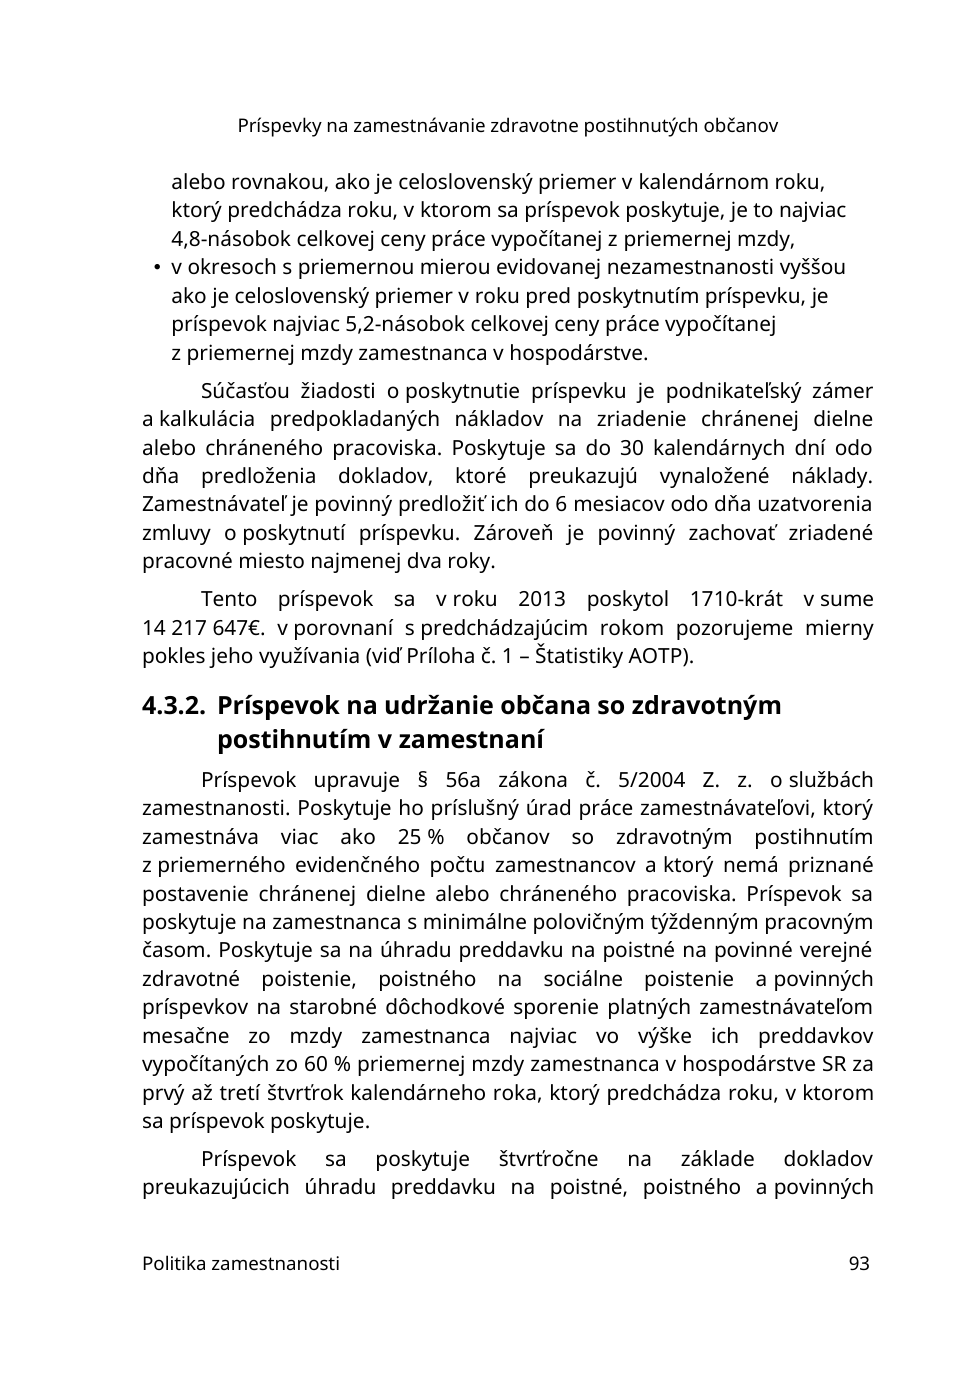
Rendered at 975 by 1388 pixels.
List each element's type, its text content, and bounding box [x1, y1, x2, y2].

text Príspevok sa poskytuje štvrťročne na základe dokladov preukazujúcich úhradu preddavku na poistné, poistného a povinných [142, 1144, 874, 1201]
subtitle Príspevok na udržanie občana so zdravotným postihnutím v zamestnaní [142, 687, 874, 755]
list alebo rovnakou, ako je celoslovenský priemer v kalendárnom roku, ktorý predchádza roku, v ktorom sa príspevok poskytuje, je to najviac 4,8-násobok celkovej ceny práce vypočítanej z priemernej mzdy, [153, 167, 874, 252]
text Súčasťou žiadosti o poskytnutie príspevku je podnikateľský zámer a kalkulácia predpokladaných nákladov na zriadenie chránenej dielne alebo chráneného pracoviska. Poskytuje sa do 30 kalendárnych dní odo dňa predloženia dokladov, ktoré preukazujú vynaložené náklady. Zamestnávateľ je povinný predložiť ich do 6 mesiacov odo dňa uzatvorenia zmluvy o poskytnutí príspevku. Zároveň je povinný zachovať zriadené pracovné miesto najmenej dva roky. [142, 376, 874, 575]
text Príspevok upravuje § 56a zákona č. 5/2004 Z. z. o službách zamestnanosti. Poskytuje ho príslušný úrad práce zamestnávateľovi, ktorý zamestnáva viac ako 25 % občanov so zdravotným postihnutím z priemerného evidenčného počtu zamestnancov a ktorý nemá priznané postavenie chránenej dielne alebo chráneného pracoviska. Príspevok sa poskytuje na zamestnanca s minimálne polovičným týždenným pracovným časom. Poskytuje sa na úhradu preddavku na poistné na povinné verejné zdravotné poistenie, poistného na sociálne poistenie a povinných príspevkov na starobné dôchodkové sporenie platných zamestnávateľom mesačne zo mzdy zamestnanca najviac vo výške ich preddavkov vypočítaných zo 60 % priemernej mzdy zamestnanca v hospodárstve SR za prvý až tretí štvrťrok kalendárneho roka, ktorý predchádza roku, v ktorom sa príspevok poskytuje. [142, 765, 874, 1134]
list v okresoch s priemernou mierou evidovanej nezamestnanosti vyššou ako je celoslovenský priemer v roku pred poskytnutím príspevku, je príspevok najviac 5,2-násobok celkovej ceny práce vypočítanej z priemernej mzdy zamestnanca v hospodárstve. [153, 252, 874, 366]
text Tento príspevok sa v roku 2013 poskytol 1710-krát v sume 14 217 647€. v porovnaní s predchádzajúcim rokom pozorujeme mierny pokles jeho využívania (viď Príloha č. 1 – Štatistiky AOTP). [142, 584, 874, 669]
